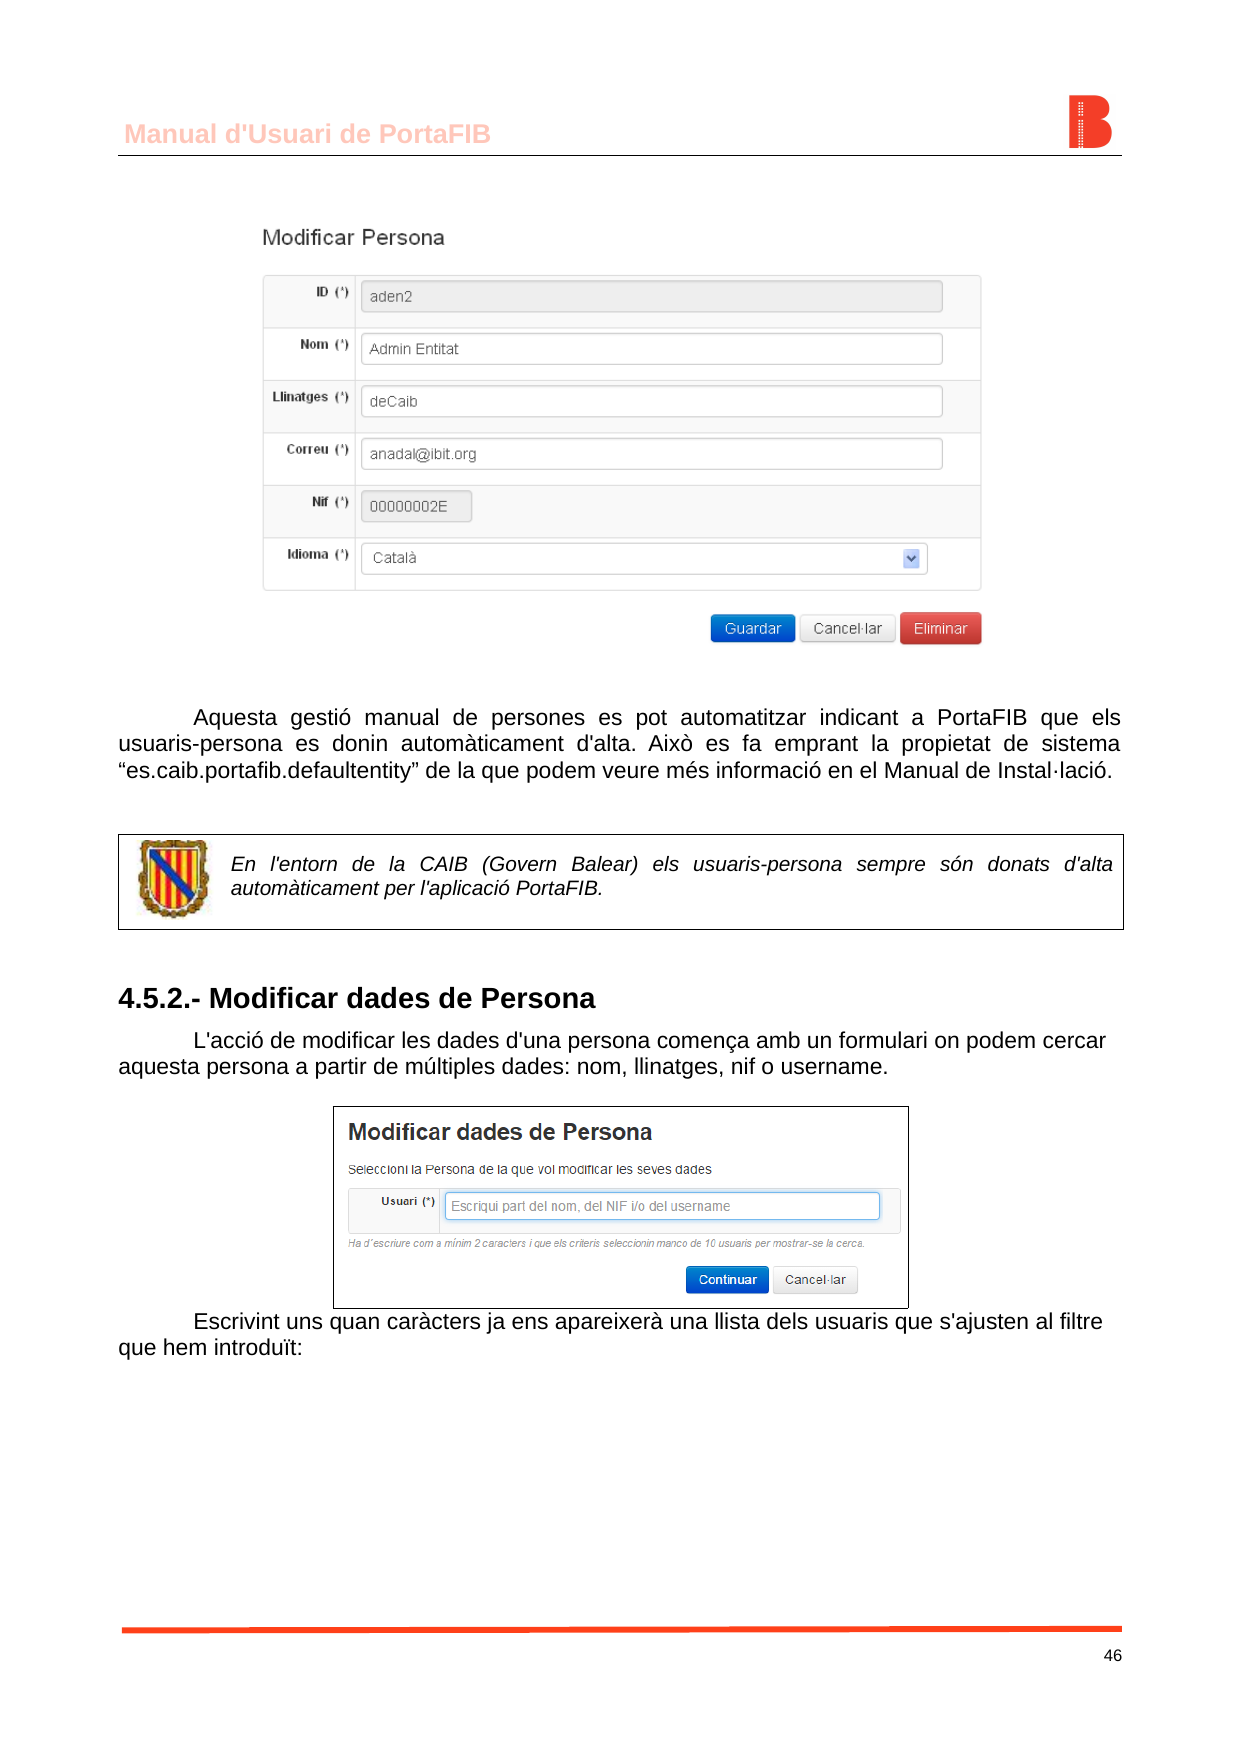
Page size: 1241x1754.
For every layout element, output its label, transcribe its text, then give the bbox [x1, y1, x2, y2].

table_header [119, 835, 225, 929]
text Escrivint uns quan caràcters ja ens apareixerà una llista dels usuaris que s'ajusten al filtre que hem introduït: [118, 1308, 1122, 1361]
picture [134, 840, 214, 920]
text Aquesta gestió manual de persones es pot automatitzar indicant a PortaFIB que els usuaris-persona es donin automàticament d'alta. Això es fa emprant la propietat de sistema “es.caib.portafib.defaultentity” de la que podem veure més informació en el Manual de Instal·lació. [118, 704, 1122, 783]
subtitle Modificar dades de Persona [118, 981, 1122, 1014]
table_header En l'entorn de la CAIB (Govern Balear) els usuaris-persona sempre són donats d'alta automàticament per l'aplicació PortaFIB. [225, 835, 1123, 929]
text L'acció de modificar les dades d'una persona comença amb un formulari on podem cercar aquesta persona a partir de múltiples dades: nom, llinatges, nif o username. [118, 1027, 1122, 1079]
picture [1063, 94, 1117, 150]
picture [252, 215, 988, 653]
picture [335, 1108, 905, 1305]
